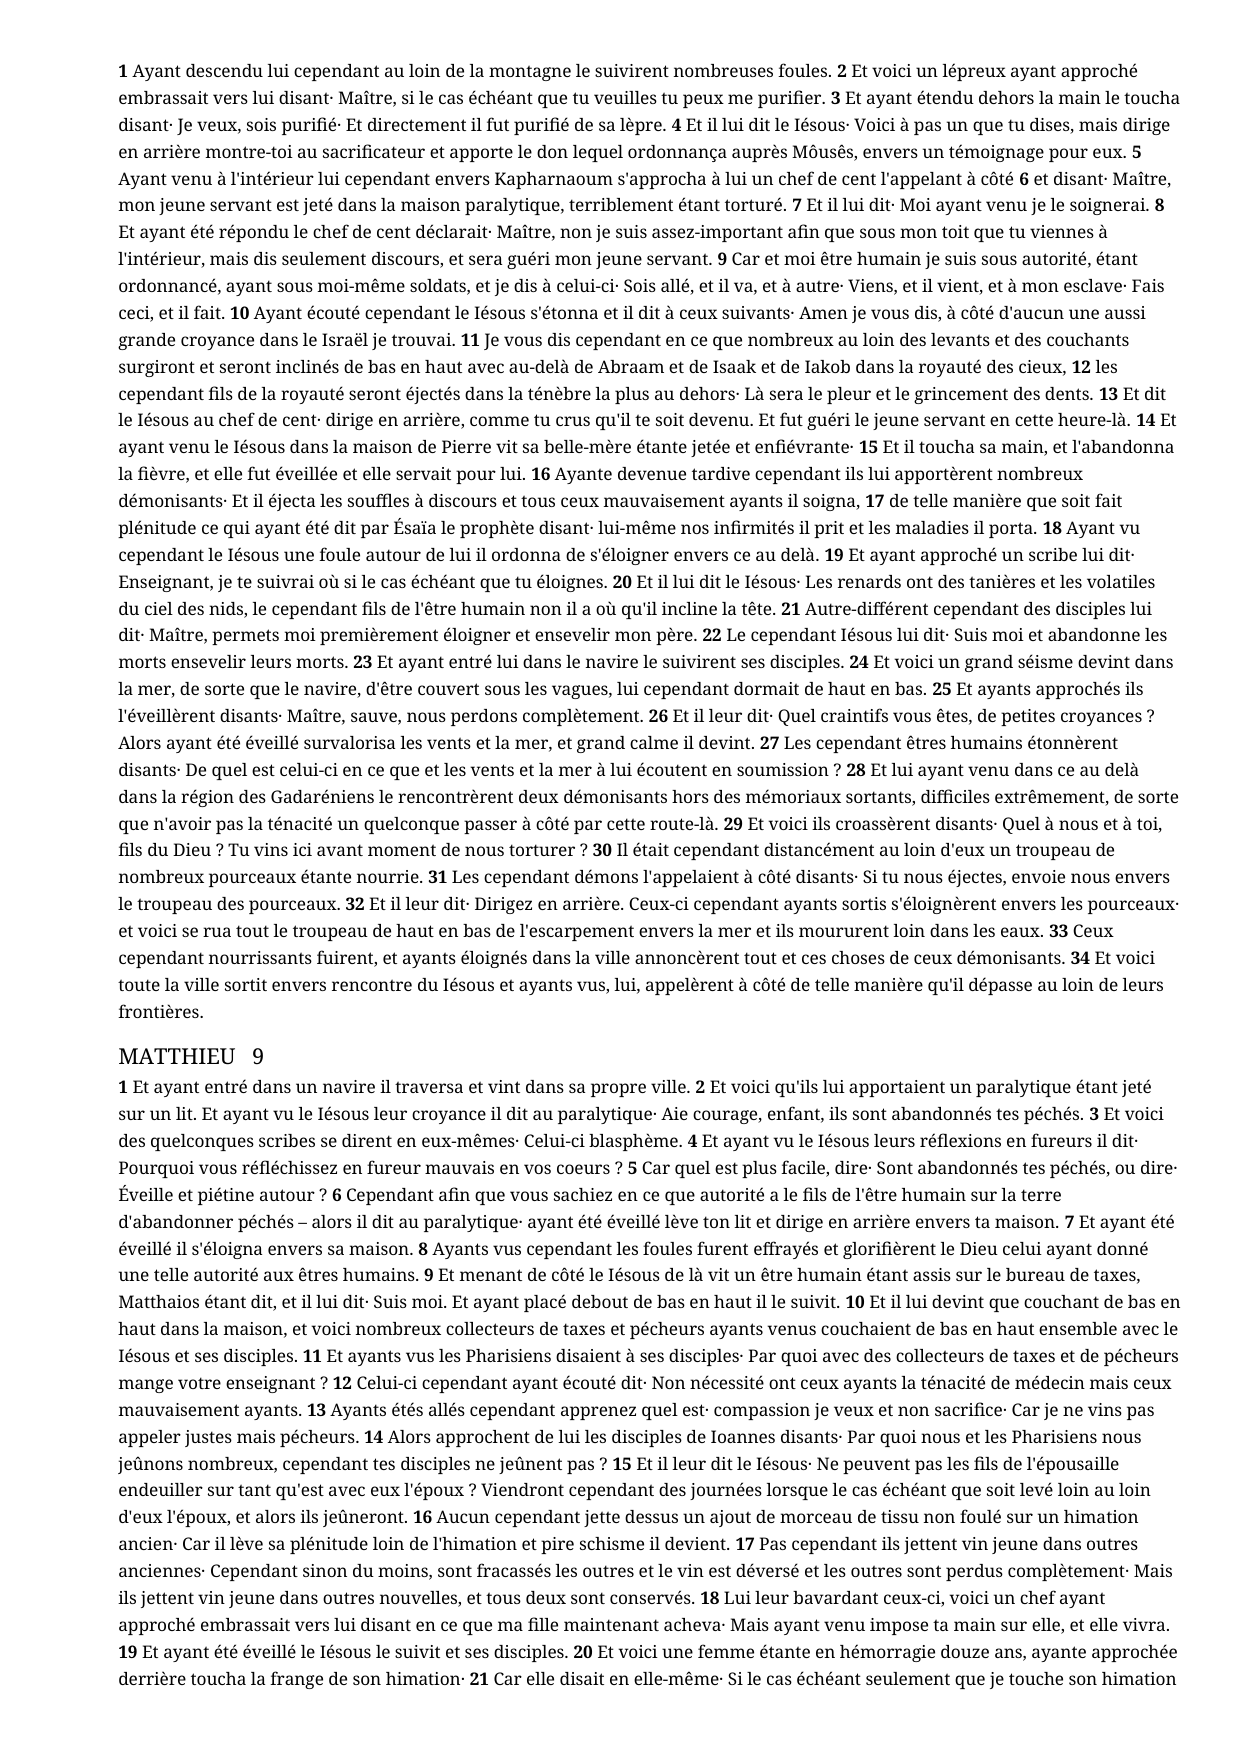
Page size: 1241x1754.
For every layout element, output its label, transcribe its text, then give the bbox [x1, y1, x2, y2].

text 1 Ayant descendu lui cependant au loin de la montagne le suivirent nombreuses foules. 2 Et voici un lépreux ayant approché embrassait vers lui disant· Maître, si le cas échéant que tu veuilles tu peux me purifier. 3 Et ayant étendu dehors la main le toucha disant· Je veux, sois purifié· Et directement il fut purifié de sa lèpre. 4 Et il lui dit le Iésous· Voici à pas un que tu dises, mais dirige en arrière montre-toi au sacrificateur et apporte le don lequel ordonnança auprès Môusês, envers un témoignage pour eux. 5 Ayant venu à l'intérieur lui cependant envers Kapharnaoum s'approcha à lui un chef de cent l'appelant à côté 6 et disant· Maître, mon jeune servant est jeté dans la maison paralytique, terriblement étant torturé. 7 Et il lui dit· Moi ayant venu je le soignerai. 8 Et ayant été répondu le chef de cent déclarait· Maître, non je suis assez-important afin que sous mon toit que tu viennes à l'intérieur, mais dis seulement discours, et sera guéri mon jeune servant. 9 Car et moi être humain je suis sous autorité, étant ordonnancé, ayant sous moi-même soldats, et je dis à celui-ci· Sois allé, et il va, et à autre· Viens, et il vient, et à mon esclave· Fais ceci, et il fait. 10 Ayant écouté cependant le Iésous s'étonna et il dit à ceux suivants· Amen je vous dis, à côté d'aucun une aussi grande croyance dans le Israël je trouvai. 11 Je vous dis cependant en ce que nombreux au loin des levants et des couchants surgiront et seront inclinés de bas en haut avec au-delà de Abraam et de Isaak et de Iakob dans la royauté des cieux, 12 les cependant fils de la royauté seront éjectés dans la ténèbre la plus au dehors· Là sera le pleur et le grincement des dents. 13 Et dit le Iésous au chef de cent· dirige en arrière, comme tu crus qu'il te soit devenu. Et fut guéri le jeune servant en cette heure-là. 14 Et ayant venu le Iésous dans la maison de Pierre vit sa belle-mère étante jetée et enfiévrante· 15 Et il toucha sa main, et l'abandonna la fièvre, et elle fut éveillée et elle servait pour lui. 16 Ayante devenue tardive cependant ils lui apportèrent nombreux démonisants· Et il éjecta les souffles à discours et tous ceux mauvaisement ayants il soigna, 17 de telle manière que soit fait plénitude ce qui ayant été dit par Ésaïa le prophète disant· lui-même nos infirmités il prit et les maladies il porta. 18 Ayant vu cependant le Iésous une foule autour de lui il ordonna de s'éloigner envers ce au delà. 19 Et ayant approché un scribe lui dit· Enseignant, je te suivrai où si le cas échéant que tu éloignes. 20 Et il lui dit le Iésous· Les renards ont des tanières et les volatiles du ciel des nids, le cependant fils de l'être humain non il a où qu'il incline la tête. 21 Autre-différent cependant des disciples lui dit· Maître, permets moi premièrement éloigner et ensevelir mon père. 22 Le cependant Iésous lui dit· Suis moi et abandonne les morts ensevelir leurs morts. 23 Et ayant entré lui dans le navire le suivirent ses disciples. 24 Et voici un grand séisme devint dans la mer, de sorte que le navire, d'être couvert sous les vagues, lui cependant dormait de haut en bas. 25 Et ayants approchés ils l'éveillèrent disants· Maître, sauve, nous perdons complètement. 26 Et il leur dit· Quel craintifs vous êtes, de petites croyances ? Alors ayant été éveillé survalorisa les vents et la mer, et grand calme il devint. 27 Les cependant êtres humains étonnèrent disants· De quel est celui-ci en ce que et les vents et la mer à lui écoutent en soumission ? 28 Et lui ayant venu dans ce au delà dans la région des Gadaréniens le rencontrèrent deux démonisants hors des mémoriaux sortants, difficiles extrêmement, de sorte que n'avoir pas la ténacité un quelconque passer à côté par cette route-là. 29 Et voici ils croassèrent disants· Quel à nous et à toi, fils du Dieu ? Tu vins ici avant moment de nous torturer ? 30 Il était cependant distancément au loin d'eux un troupeau de nombreux pourceaux étante nourrie. 31 Les cependant démons l'appelaient à côté disants· Si tu nous éjectes, envoie nous envers le troupeau des pourceaux. 32 Et il leur dit· Dirigez en arrière. Ceux-ci cependant ayants sortis s'éloignèrent envers les pourceaux· et voici se rua tout le troupeau de haut en bas de l'escarpement envers la mer et ils moururent loin dans les eaux. 33 Ceux cependant nourrissants fuirent, et ayants éloignés dans la ville annoncèrent tout et ces choses de ceux démonisants. 34 Et voici toute la ville sortit envers rencontre du Iésous et ayants vus, lui, appelèrent à côté de telle manière qu'il dépasse au loin de leurs frontières. [118, 59, 1181, 1023]
text MATTHIEU 9 [118, 1041, 1181, 1071]
text 1 Et ayant entré dans un navire il traversa et vint dans sa propre ville. 2 Et voici qu'ils lui apportaient un paralytique étant jeté sur un lit. Et ayant vu le Iésous leur croyance il dit au paralytique· Aie courage, enfant, ils sont abandonnés tes péchés. 3 Et voici des quelconques scribes se dirent en eux-mêmes· Celui-ci blasphème. 4 Et ayant vu le Iésous leurs réflexions en fureurs il dit· Pourquoi vous réfléchissez en fureur mauvais en vos coeurs ? 5 Car quel est plus facile, dire· Sont abandonnés tes péchés, ou dire· Éveille et piétine autour ? 6 Cependant afin que vous sachiez en ce que autorité a le fils de l'être humain sur la terre d'abandonner péchés – alors il dit au paralytique· ayant été éveillé lève ton lit et dirige en arrière envers ta maison. 7 Et ayant été éveillé il s'éloigna envers sa maison. 8 Ayants vus cependant les foules furent effrayés et glorifièrent le Dieu celui ayant donné une telle autorité aux êtres humains. 9 Et menant de côté le Iésous de là vit un être humain étant assis sur le bureau de taxes, Matthaios étant dit, et il lui dit· Suis moi. Et ayant placé debout de bas en haut il le suivit. 10 Et il lui devint que couchant de bas en haut dans la maison, et voici nombreux collecteurs de taxes et pécheurs ayants venus couchaient de bas en haut ensemble avec le Iésous et ses disciples. 11 Et ayants vus les Pharisiens disaient à ses disciples· Par quoi avec des collecteurs de taxes et de pécheurs mange votre enseignant ? 12 Celui-ci cependant ayant écouté dit· Non nécessité ont ceux ayants la ténacité de médecin mais ceux mauvaisement ayants. 13 Ayants étés allés cependant apprenez quel est· compassion je veux et non sacrifice· Car je ne vins pas appeler justes mais pécheurs. 14 Alors approchent de lui les disciples de Ioannes disants· Par quoi nous et les Pharisiens nous jeûnons nombreux, cependant tes disciples ne jeûnent pas ? 15 Et il leur dit le Iésous· Ne peuvent pas les fils de l'épousaille endeuiller sur tant qu'est avec eux l'époux ? Viendront cependant des journées lorsque le cas échéant que soit levé loin au loin d'eux l'époux, et alors ils jeûneront. 16 Aucun cependant jette dessus un ajout de morceau de tissu non foulé sur un himation ancien· Car il lève sa plénitude loin de l'himation et pire schisme il devient. 17 Pas cependant ils jettent vin jeune dans outres anciennes· Cependant sinon du moins, sont fracassés les outres et le vin est déversé et les outres sont perdus complètement· Mais ils jettent vin jeune dans outres nouvelles, et tous deux sont conservés. 18 Lui leur bavardant ceux-ci, voici un chef ayant approché embrassait vers lui disant en ce que ma fille maintenant acheva· Mais ayant venu impose ta main sur elle, et elle vivra. 19 Et ayant été éveillé le Iésous le suivit et ses disciples. 20 Et voici une femme étante en hémorragie douze ans, ayante approchée derrière toucha la frange de son himation· 21 Car elle disait en elle-même· Si le cas échéant seulement que je touche son himation [118, 1075, 1181, 1690]
